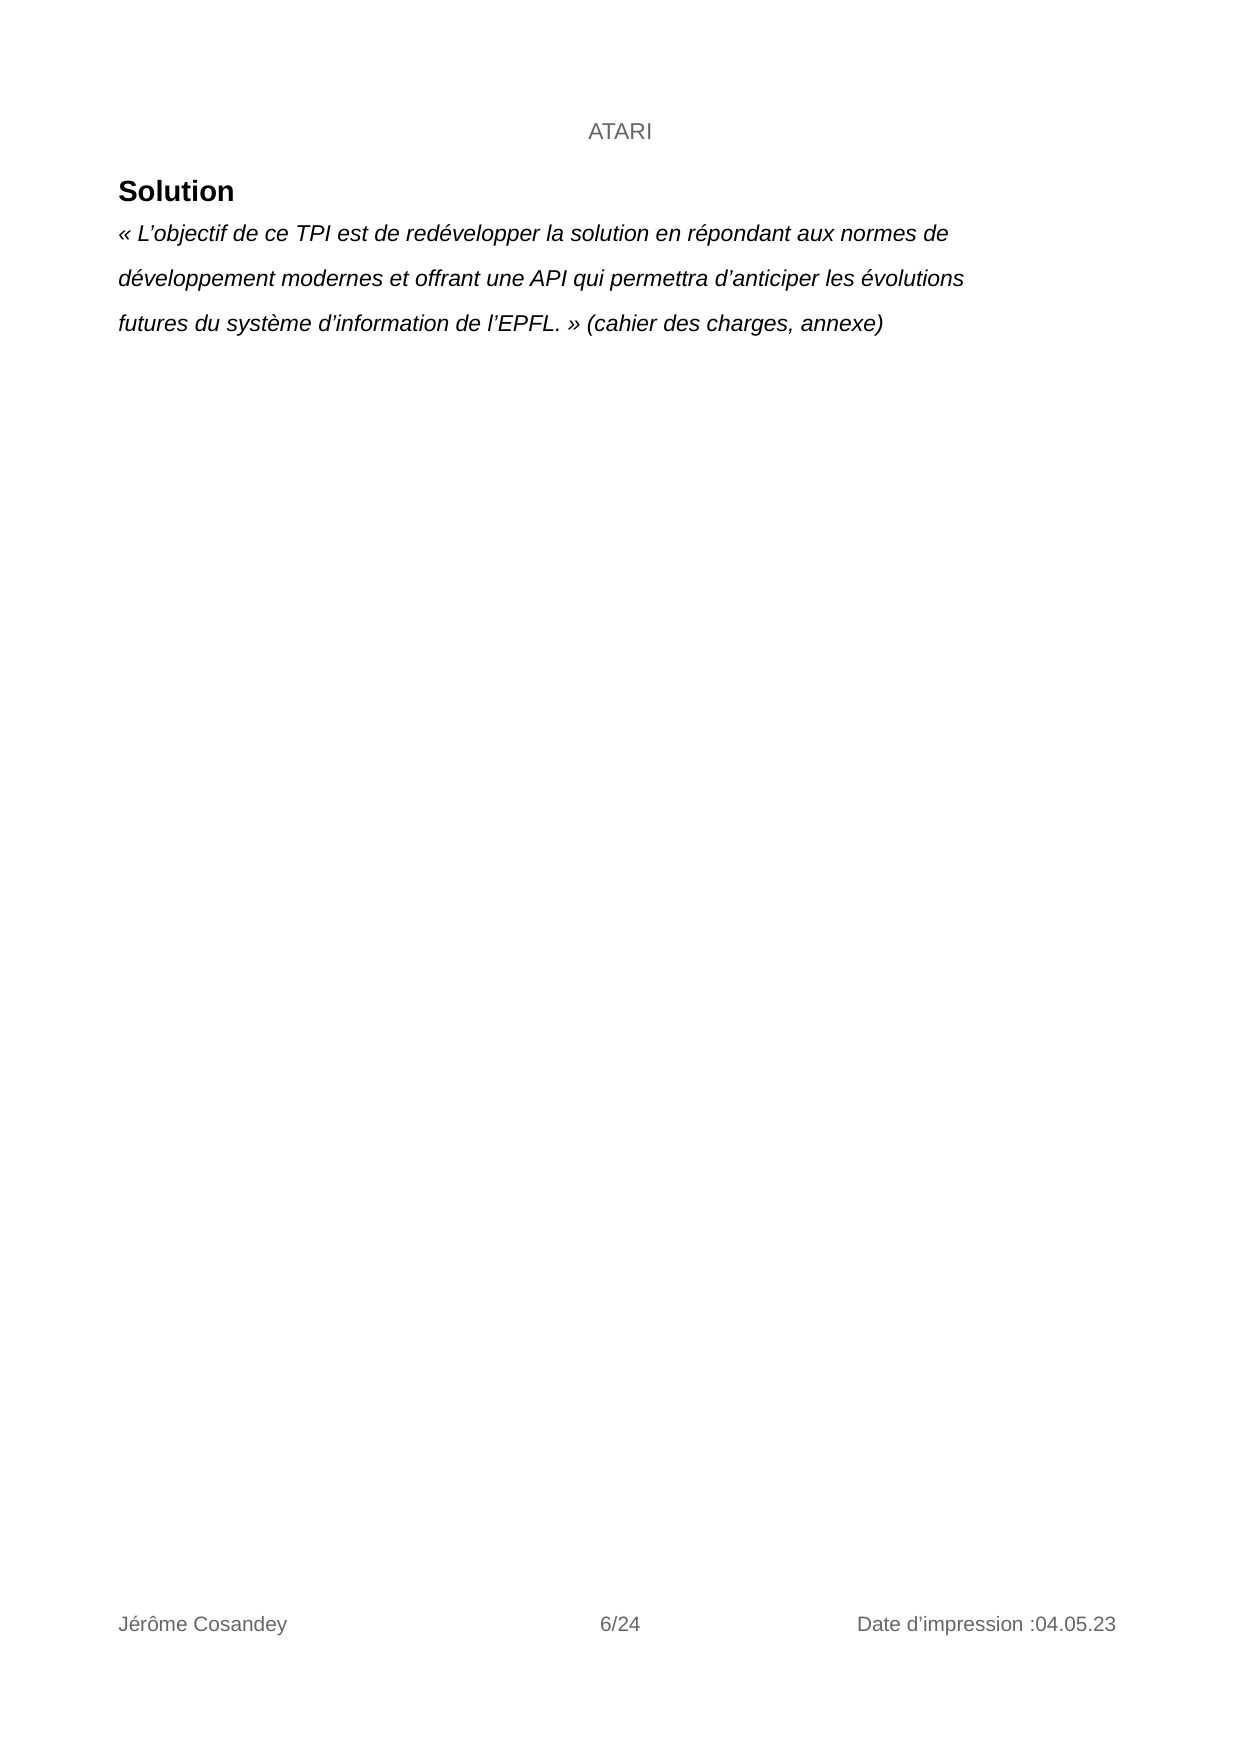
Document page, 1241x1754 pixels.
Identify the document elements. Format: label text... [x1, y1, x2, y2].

text développement modernes et offrant une API qui permettra d’anticiper les évolutions [118, 265, 1122, 291]
text futures du système d’information de l’EPFL. » (cahier des charges, annexe) [118, 309, 1122, 336]
text « L’objectif de ce TPI est de redévelopper la solution en répondant aux normes de [118, 220, 1122, 246]
subtitle Solution [118, 174, 1122, 207]
